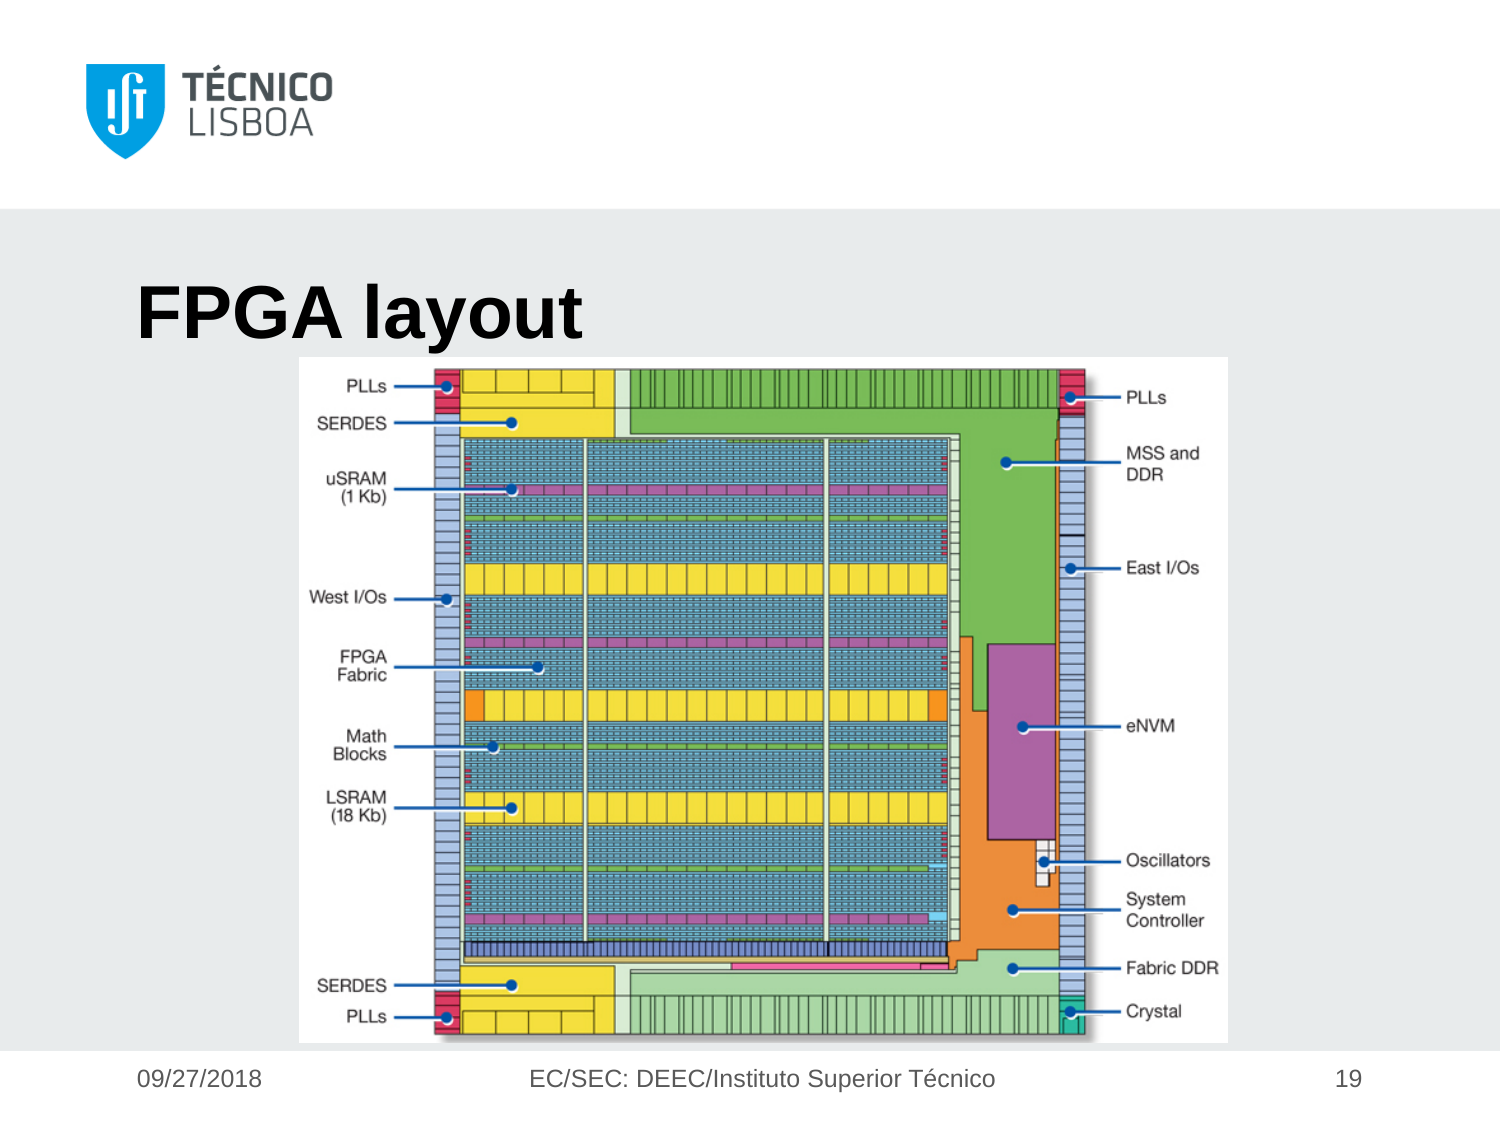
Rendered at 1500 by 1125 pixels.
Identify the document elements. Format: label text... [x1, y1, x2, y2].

footer EC/SEC: DEEC/Instituto Superior Técnico [512, 1052, 1021, 1103]
title FPGA layout [121, 237, 1378, 381]
picture [0, 0, 1500, 1125]
slide_number [1077, 1052, 1378, 1103]
slide_number 09/27/2018 [121, 1052, 425, 1103]
